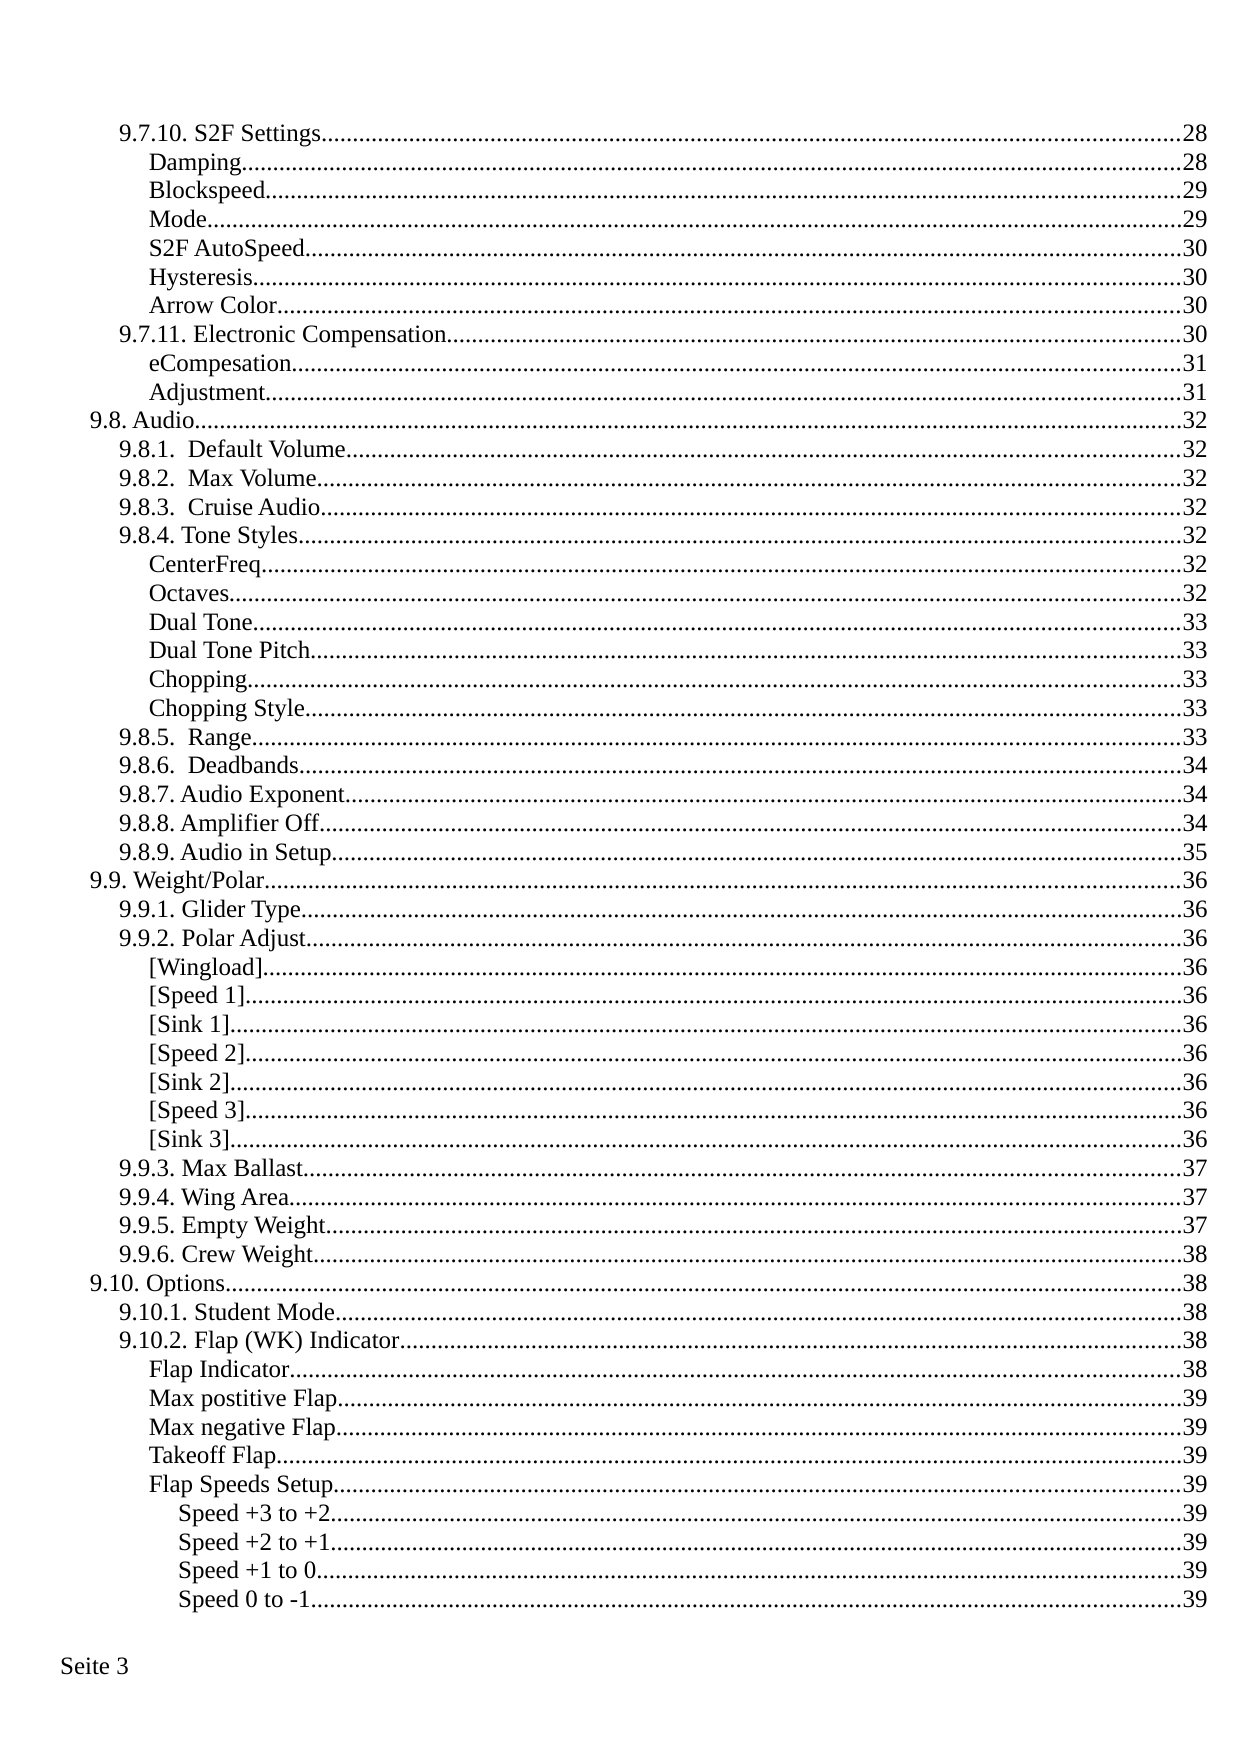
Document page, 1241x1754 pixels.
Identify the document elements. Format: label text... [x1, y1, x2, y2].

text 9.9. Weight/Polar 36 [89, 866, 1207, 894]
text Max negative Flap 39 [148, 1412, 1207, 1441]
text 9.9.4. Wing Area 37 [119, 1182, 1207, 1211]
text 9.10.1. Student Mode 38 [119, 1297, 1207, 1326]
text 9.8.4. Tone Styles 32 [119, 521, 1207, 549]
text [Wingload] 36 [148, 952, 1207, 981]
text 9.8.8. Amplifier Off 34 [119, 808, 1207, 837]
text 9.9.3. Max Ballast 37 [119, 1153, 1207, 1182]
text 9.10.2. Flap (WK) Indicator 38 [119, 1326, 1207, 1354]
text [Speed 2] 36 [148, 1038, 1207, 1067]
text [Sink 3] 36 [148, 1124, 1207, 1153]
text 9.10. Options 38 [89, 1268, 1207, 1297]
text Arrow Color 30 [148, 291, 1207, 319]
text Damping 28 [148, 147, 1207, 176]
text [Sink 1] 36 [148, 1009, 1207, 1038]
text Dual Tone 33 [148, 607, 1207, 636]
text Adjustment 31 [148, 377, 1207, 406]
text 9.7.11. Electronic Compensation 30 [119, 319, 1207, 348]
text Flap Speeds Setup 39 [148, 1469, 1207, 1498]
text S2F AutoSpeed 30 [148, 233, 1207, 262]
text Octaves 32 [148, 578, 1207, 607]
text [Speed 1] 36 [148, 981, 1207, 1009]
text 9.8.1. Default Volume 32 [119, 434, 1207, 463]
text Speed +2 to +1 39 [178, 1527, 1207, 1556]
text 9.8.3. Cruise Audio 32 [119, 492, 1207, 521]
text Max postitive Flap 39 [148, 1383, 1207, 1412]
text 9.8.2. Max Volume 32 [119, 463, 1207, 492]
text 9.9.5. Empty Weight 37 [119, 1211, 1207, 1239]
text Mode 29 [148, 204, 1207, 233]
text [Sink 2] 36 [148, 1067, 1207, 1096]
text Flap Indicator 38 [148, 1354, 1207, 1383]
text 9.8. Audio 32 [89, 406, 1207, 434]
text Speed 0 to -1 39 [178, 1584, 1207, 1613]
text Speed +3 to +2 39 [178, 1498, 1207, 1527]
text Blockspeed 29 [148, 176, 1207, 204]
text 9.9.1. Glider Type 36 [119, 894, 1207, 923]
text 9.8.5. Range 33 [119, 722, 1207, 751]
text CenterFreq 32 [148, 549, 1207, 578]
text Chopping 33 [148, 664, 1207, 693]
text 9.7.10. S2F Settings 28 [119, 118, 1207, 147]
text eCompesation 31 [148, 348, 1207, 377]
text 9.9.2. Polar Adjust 36 [119, 923, 1207, 952]
text Speed +1 to 0 39 [178, 1556, 1207, 1584]
text 9.8.9. Audio in Setup 35 [119, 837, 1207, 866]
text 9.8.7. Audio Exponent 34 [119, 779, 1207, 808]
text [Speed 3] 36 [148, 1096, 1207, 1124]
text 9.8.6. Deadbands 34 [119, 751, 1207, 779]
text Hysteresis 30 [148, 262, 1207, 291]
text Dual Tone Pitch 33 [148, 636, 1207, 664]
text Chopping Style 33 [148, 693, 1207, 722]
text 9.9.6. Crew Weight 38 [119, 1239, 1207, 1268]
text Takeoff Flap 39 [148, 1441, 1207, 1469]
